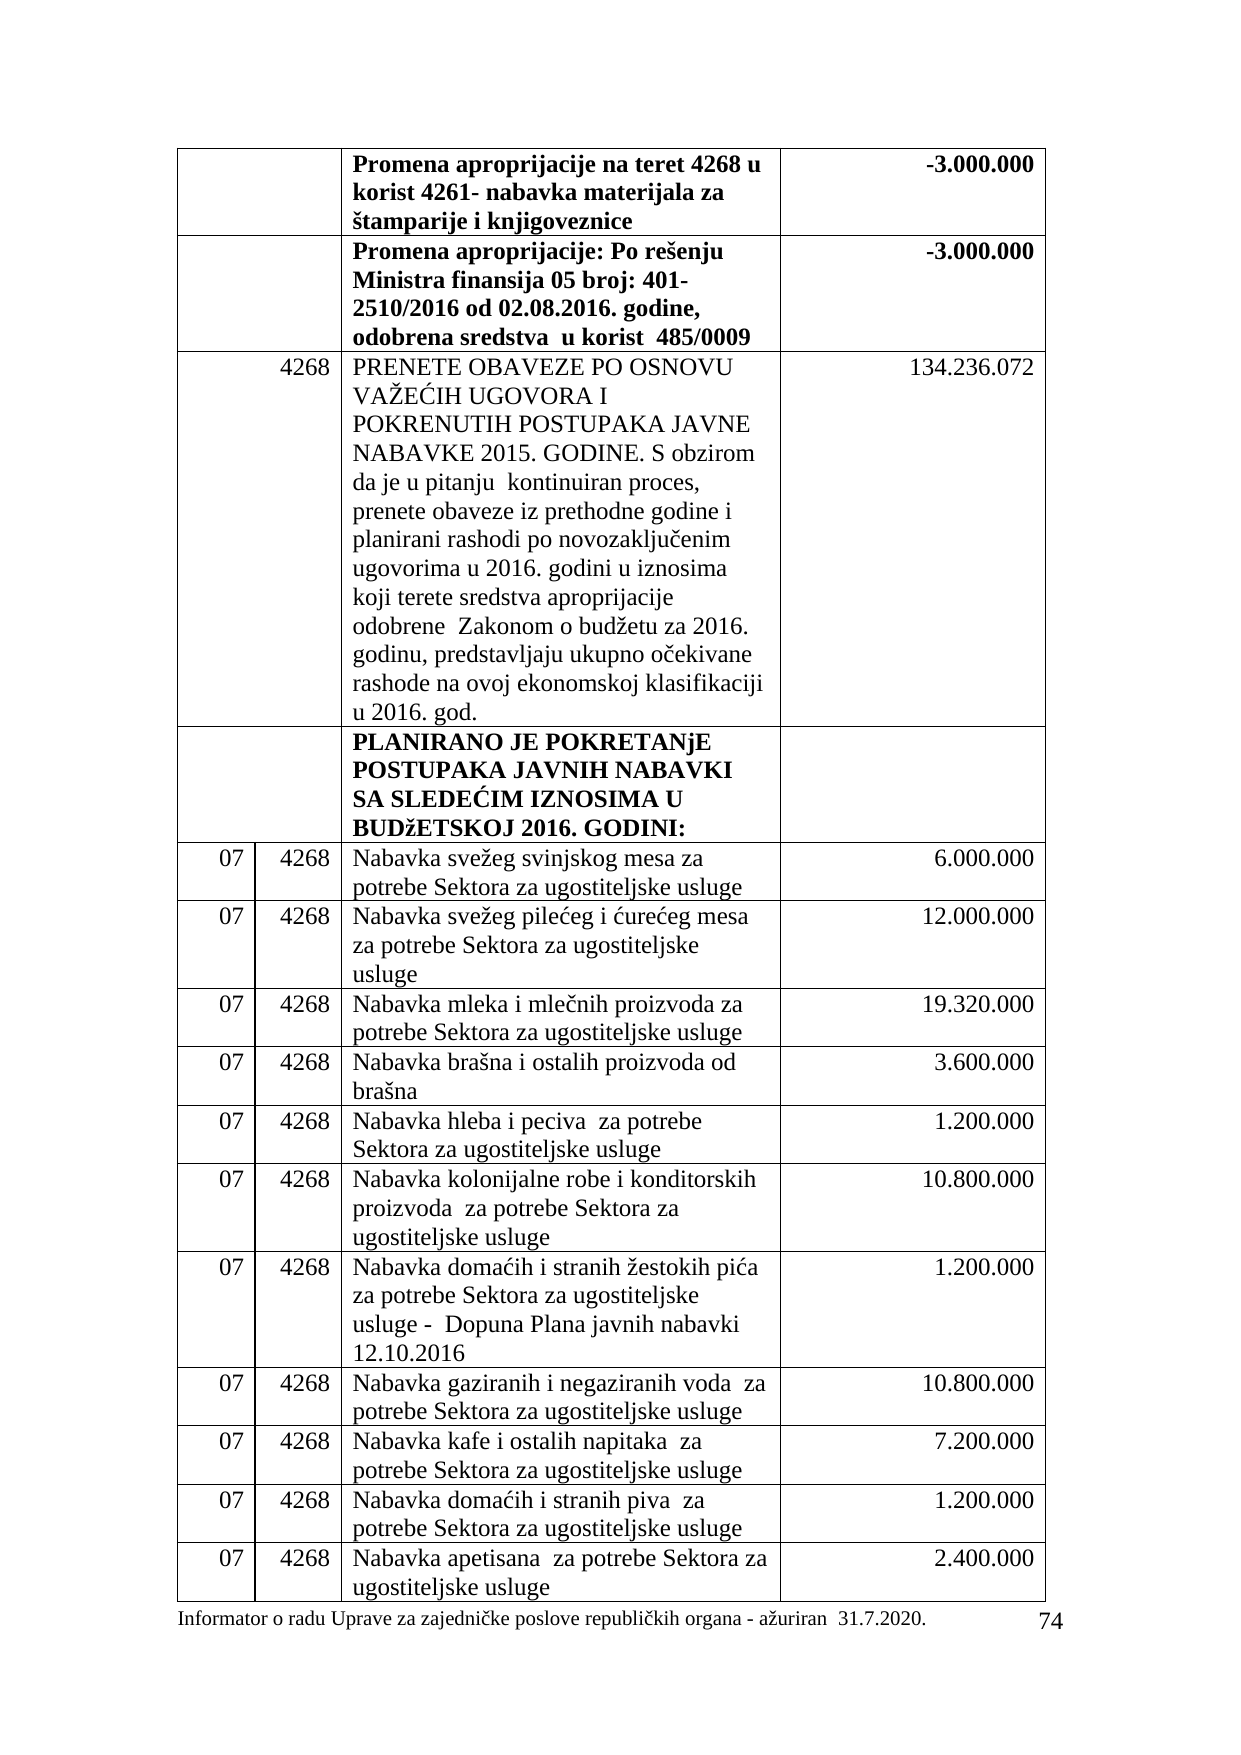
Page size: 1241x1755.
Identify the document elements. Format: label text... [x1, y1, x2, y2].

table_cell 07 [178, 1426, 254, 1484]
table_cell 1.200.000 [781, 1485, 1045, 1542]
table_cell [178, 727, 341, 842]
table_cell -3.000.000 [781, 149, 1045, 235]
table_cell 4268 [256, 1047, 341, 1105]
table_cell 4268 [256, 901, 341, 988]
table_cell 4268 [256, 1252, 341, 1367]
table_cell Nabavka mleka i mlečnih proizvoda za potrebe Sektora za ugostitelјske usluge [342, 989, 780, 1046]
table_cell 4268 [256, 1164, 341, 1251]
table_cell 4268 [256, 1368, 341, 1425]
table_cell Nabavka kolonijalne robe i konditorskih proizvoda za potrebe Sektora za ugostitelјske usluge [342, 1164, 780, 1251]
table_cell 07 [178, 1252, 254, 1367]
table_cell 12.000.000 [781, 901, 1045, 988]
table_cell PRENETE OBAVEZE PO OSNOVU VAŽEĆIH UGOVORA I POKRENUTIH POSTUPAKA JAVNE NABAVKE 2015. GODINE. S obzirom da je u pitanju kontinuiran proces, prenete obaveze iz prethodne godine i planirani rashodi po novozaklјučenim ugovorima u 2016. godini u iznosima koji terete sredstva aproprijacije odobrene Zakonom o budžetu za 2016. godinu, predstavlјaju ukupno očekivane rashode na ovoj ekonomskoj klasifikaciji u 2016. god. [342, 352, 780, 726]
table_cell 07 [178, 1485, 254, 1542]
table_cell [781, 727, 1045, 842]
table_cell Promena aproprijacije: Po rešenju Ministra finansija 05 broj: 401-2510/2016 od 02.08.2016. godine, odobrena sredstva u korist 485/0009 [342, 236, 780, 351]
table_cell 07 [178, 1106, 254, 1163]
table_cell Nabavka apetisana za potrebe Sektora za ugostitelјske usluge [342, 1543, 780, 1601]
table_cell 07 [178, 843, 254, 900]
table_cell Nabavka svežeg pilećeg i ćurećeg mesa za potrebe Sektora za ugostitelјske usluge [342, 901, 780, 988]
table_cell Nabavka brašna i ostalih proizvoda od brašna [342, 1047, 780, 1105]
table_cell 6.000.000 [781, 843, 1045, 900]
table_cell Nabavka hleba i peciva za potrebe Sektora za ugostitelјske usluge [342, 1106, 780, 1163]
table_cell Nabavka domaćih i stranih piva za potrebe Sektora za ugostitelјske usluge [342, 1485, 780, 1542]
table_cell 4268 [256, 1485, 341, 1542]
table_cell 4268 [256, 989, 341, 1046]
table_cell 19.320.000 [781, 989, 1045, 1046]
table_cell 07 [178, 989, 254, 1046]
table_cell Promena aproprijacije na teret 4268 u korist 4261- nabavka materijala za štamparije i knjigoveznice [342, 149, 780, 235]
table_cell 1.200.000 [781, 1252, 1045, 1367]
table_cell 4268 [256, 1106, 341, 1163]
table_cell Nabavka svežeg svinjskog mesa za potrebe Sektora za ugostitelјske usluge [342, 843, 780, 900]
table_cell Nabavka gaziranih i negaziranih voda za potrebe Sektora za ugostitelјske usluge [342, 1368, 780, 1425]
table_cell 07 [178, 1047, 254, 1105]
table_cell 07 [178, 1164, 254, 1251]
table_cell 1.200.000 [781, 1106, 1045, 1163]
table_cell [178, 149, 341, 235]
table_cell PLANIRANO JE POKRETANјE POSTUPAKA JAVNIH NABAVKI SA SLEDEĆIM IZNOSIMA U BUDžETSKOJ 2016. GODINI: [342, 727, 780, 842]
table_cell 4268 [178, 352, 341, 726]
table_cell 07 [178, 901, 254, 988]
table_cell 10.800.000 [781, 1164, 1045, 1251]
table_cell Nabavka kafe i ostalih napitaka za potrebe Sektora za ugostitelјske usluge [342, 1426, 780, 1484]
table_cell -3.000.000 [781, 236, 1045, 351]
table_cell 4268 [256, 1543, 341, 1601]
table_cell 4268 [256, 843, 341, 900]
table_cell 4268 [256, 1426, 341, 1484]
table_cell Nabavka domaćih i stranih žestokih pića za potrebe Sektora za ugostitelјske usluge - Dopuna Plana javnih nabavki 12.10.2016 [342, 1252, 780, 1367]
table_cell 07 [178, 1543, 254, 1601]
table_cell 134.236.072 [781, 352, 1045, 726]
table_cell [178, 236, 341, 351]
table_cell 07 [178, 1368, 254, 1425]
table_cell 10.800.000 [781, 1368, 1045, 1425]
table_cell 2.400.000 [781, 1543, 1045, 1601]
table_cell 3.600.000 [781, 1047, 1045, 1105]
table_cell 7.200.000 [781, 1426, 1045, 1484]
